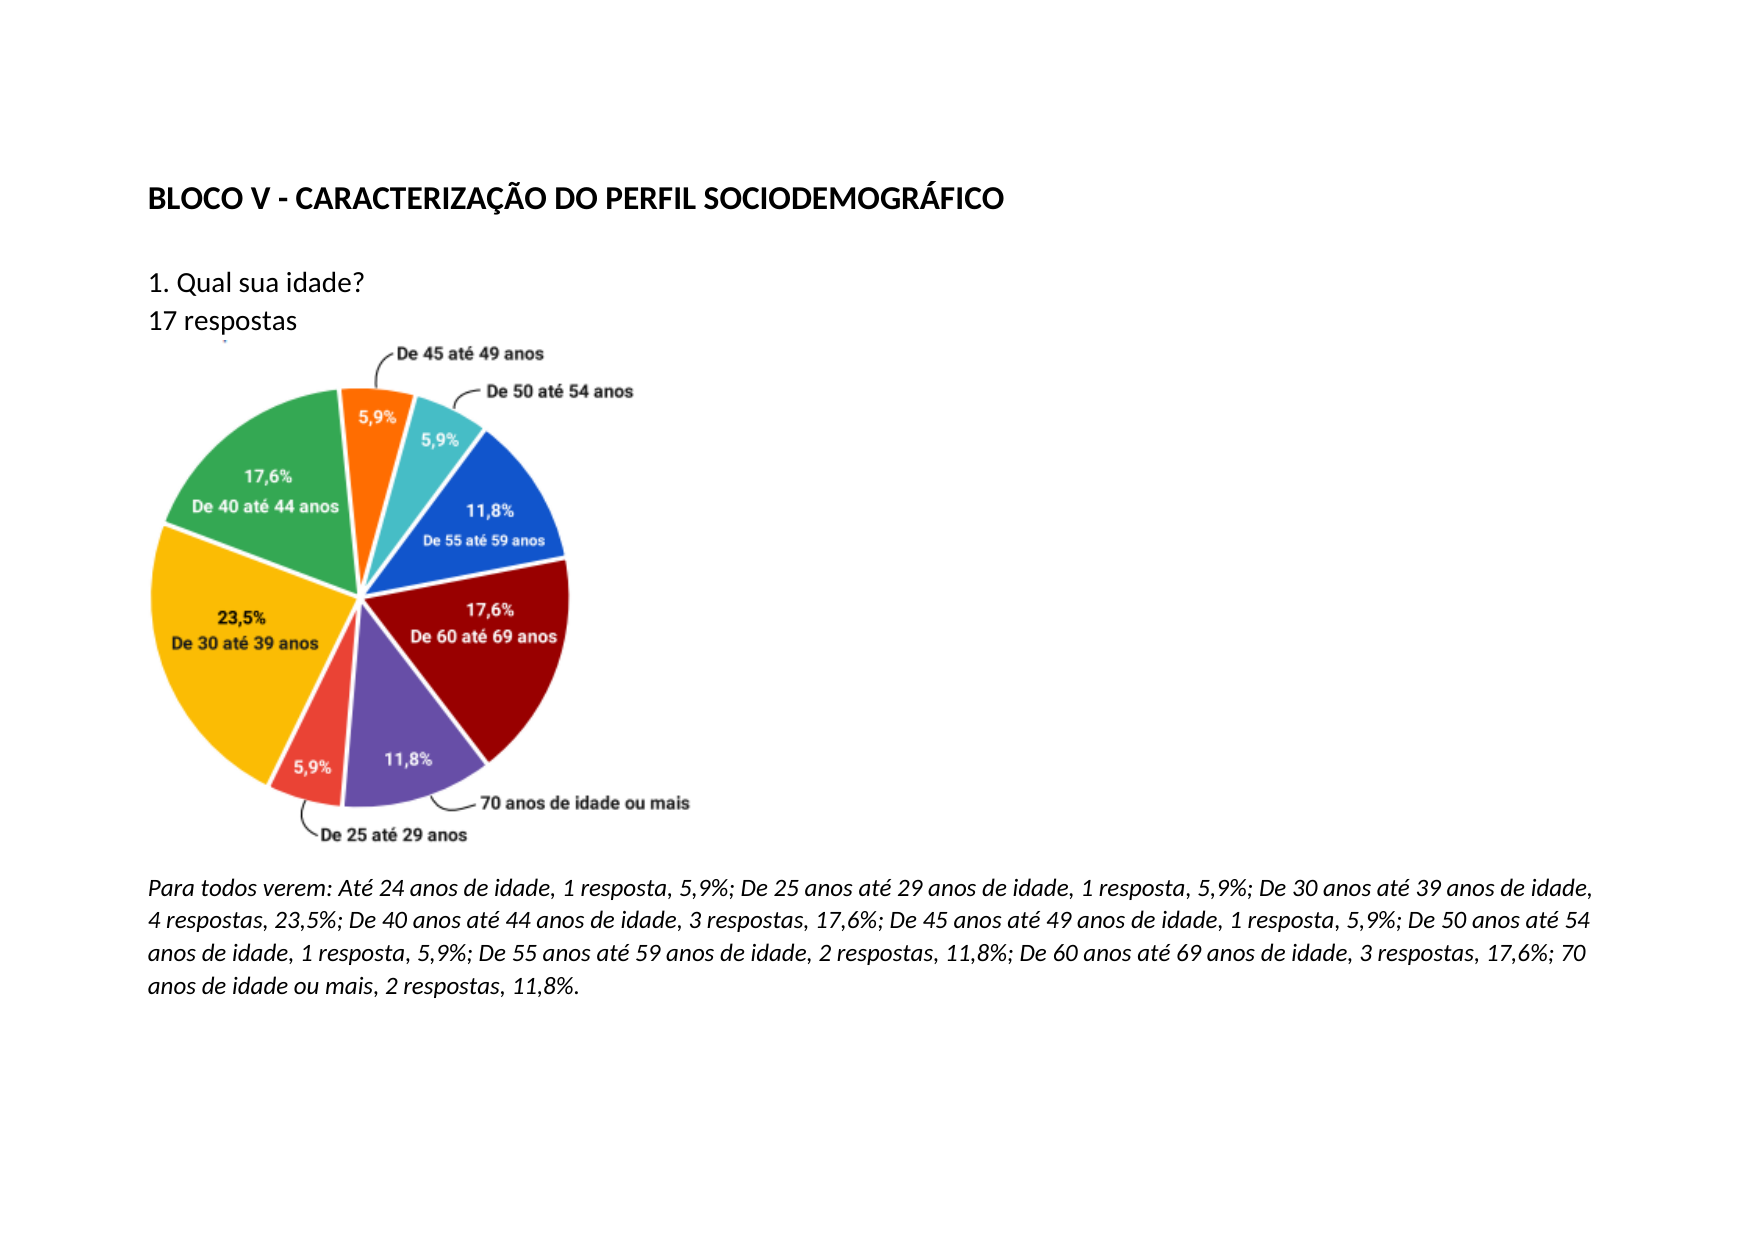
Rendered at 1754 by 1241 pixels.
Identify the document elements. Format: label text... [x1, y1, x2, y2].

text 1. Qual sua idade? [148, 264, 1606, 300]
text Para todos verem: Até 24 anos de idade, 1 resposta, 5,9%; De 25 anos até 29 anos de idade, 1 resposta, 5,9%; De 30 anos até 39 anos de idade, 4 respostas, 23,5%; De 40 anos até 44 anos de idade, 3 respostas, 17,6%; De 45 anos até 49 anos de idade, 1 resposta, 5,9%; De 50 anos até 54 anos de idade, 1 resposta, 5,9%; De 55 anos até 59 anos de idade, 2 respostas, 11,8%; De 60 anos até 69 anos de idade, 3 respostas, 17,6%; 70 anos de idade ou mais, 2 respostas, 11,8%. [148, 872, 1606, 1000]
text 17 respostas [148, 302, 1606, 338]
text BLOCO V - CARACTERIZAÇÃO DO PERFIL SOCIODEMOGRÁFICO [148, 177, 1606, 218]
